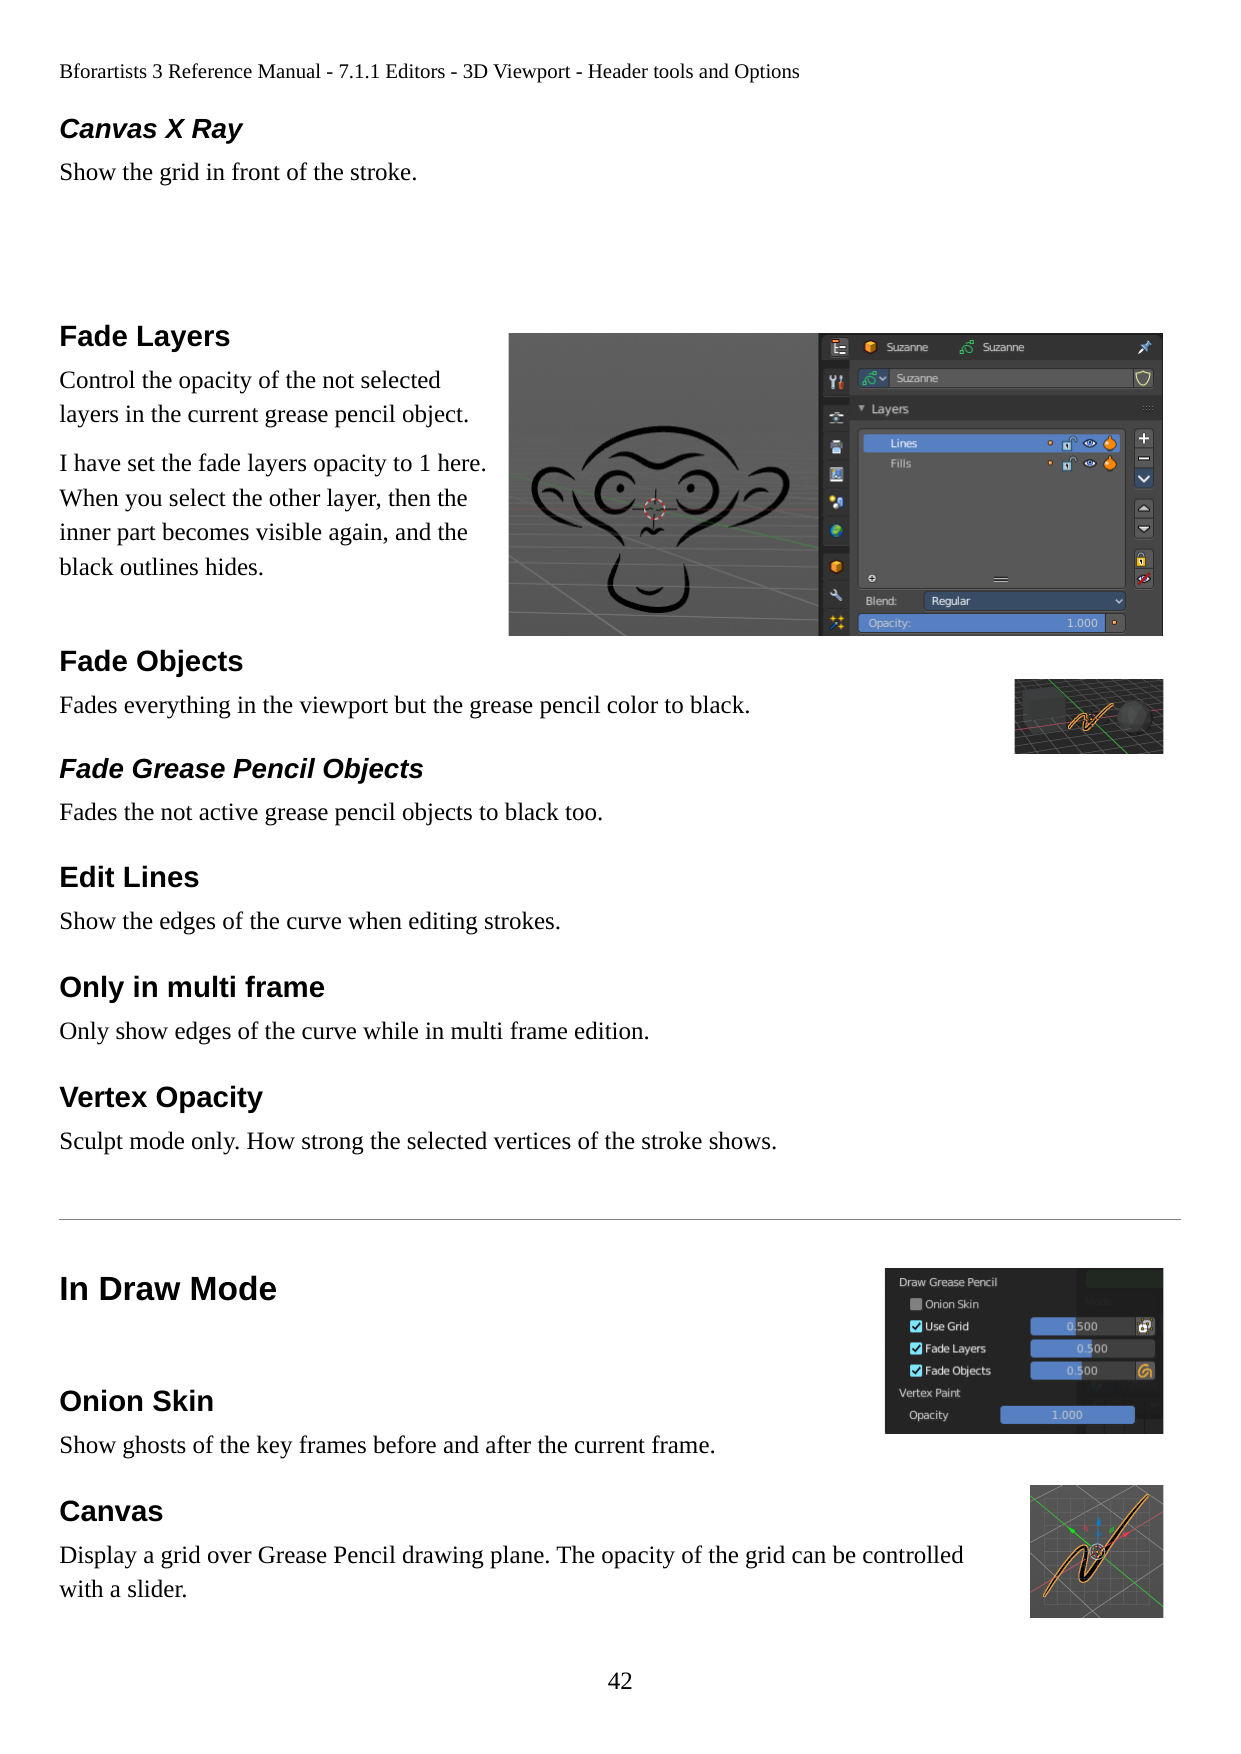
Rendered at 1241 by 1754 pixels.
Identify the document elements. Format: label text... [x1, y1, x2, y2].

subtitle [1164, 1494, 1181, 1527]
subtitle [1164, 1269, 1181, 1308]
subtitle Canvas [59, 1494, 1030, 1527]
picture [1014, 679, 1164, 754]
text Control the opacity of the not selected layers in the current grease pencil object. [59, 365, 508, 428]
text Display a grid over Grease Pencil drawing plane. The opacity of the grid can be controlled with a slider. [59, 1540, 1030, 1603]
text I have set the fade layers opacity to 1 here. When you select the other layer, then the inner part becomes visible again, and the black outlines hides. [59, 448, 508, 581]
text Sculpt mode only. How strong the selected vertices of the stroke shows. [59, 1126, 1181, 1155]
subtitle Fade Layers [59, 319, 1181, 352]
subtitle Canvas X Ray [59, 113, 1181, 144]
text Fades everything in the viewport but the grease pencil color to black. [59, 691, 1014, 719]
subtitle [1164, 1384, 1181, 1418]
text Show the grid in front of the stroke. [59, 157, 1181, 186]
picture [1030, 1485, 1164, 1618]
picture [508, 333, 1164, 636]
subtitle Vertex Opacity [59, 1080, 1181, 1114]
subtitle Fade Grease Pencil Objects [59, 752, 1181, 784]
subtitle Onion Skin [59, 1384, 884, 1418]
text Fades the not active grease pencil objects to black too. [59, 797, 1181, 825]
subtitle Only in multi frame [59, 970, 1181, 1004]
text Show ghosts of the key frames before and after the current frame. [59, 1430, 1181, 1459]
subtitle Edit Lines [59, 860, 1181, 894]
subtitle Fade Objects [59, 644, 1181, 678]
text Only show edges of the curve while in multi frame edition. [59, 1016, 1181, 1045]
picture [884, 1268, 1164, 1434]
subtitle In Draw Mode [59, 1269, 884, 1308]
text Show the edges of the curve when editing strokes. [59, 906, 1181, 935]
